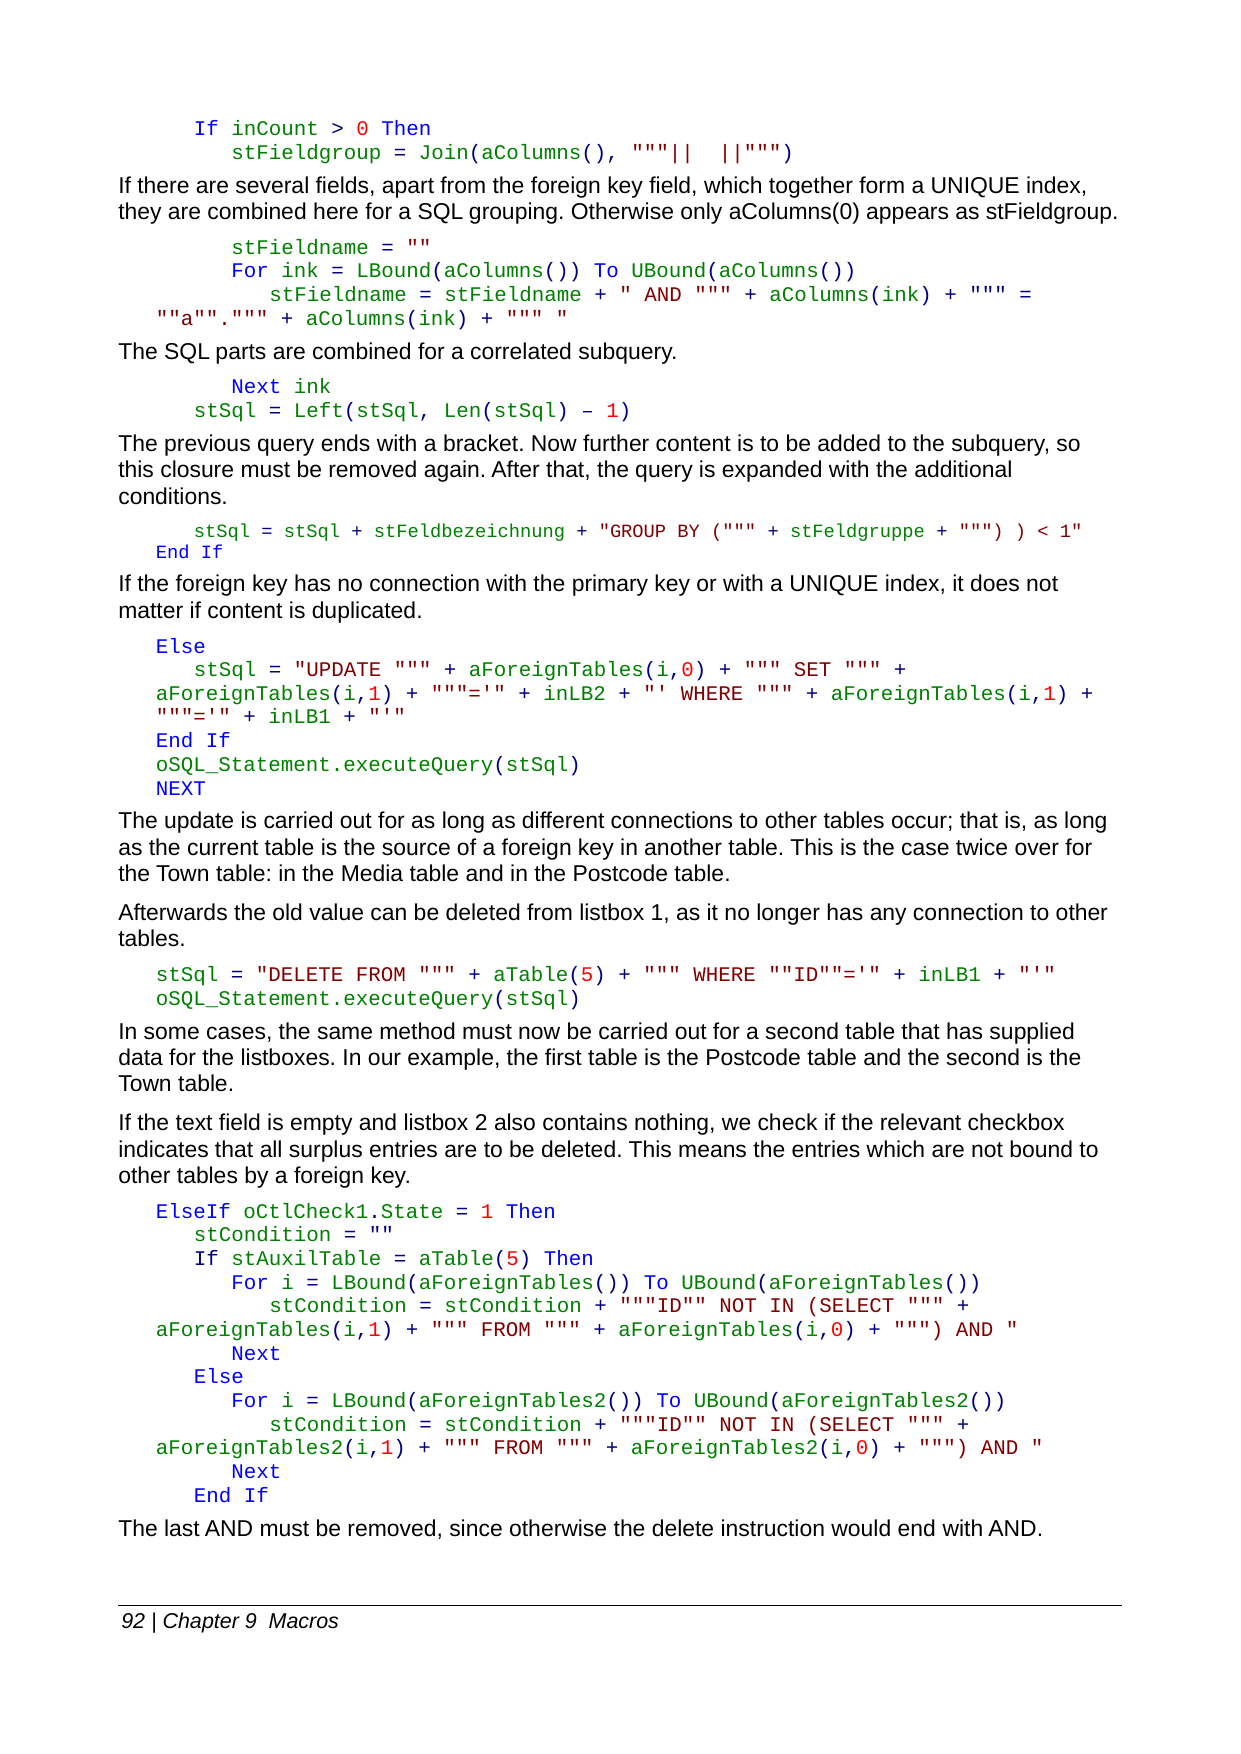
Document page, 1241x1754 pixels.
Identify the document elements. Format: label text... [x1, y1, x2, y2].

text The last AND must be removed, since otherwise the delete instruction would end with AND. [118, 1514, 1122, 1541]
text ElseIf oCtlCheck1.State = 1 Then [156, 1201, 1122, 1224]
text The update is carried out for as long as different connections to other tables occur; that is, as long as the current table is the source of a foreign key in another table. This is the case twice over for the Town table: in the Media table and in the Postcode table. [118, 807, 1122, 886]
text stSql = Left(stSql, Len(stSql) – 1) [156, 400, 1122, 424]
text End If [156, 730, 1122, 754]
text Afterwards the old value can be deleted from listbox 1, as it no longer has any connection to other tables. [118, 899, 1122, 952]
text If there are several fields, apart from the foreign key field, which together form a UNIQUE index, they are combined here for a SQL grouping. Otherwise only aColumns(0) appears as stFieldgroup. [118, 172, 1122, 224]
text For i = LBound(aForeignTables()) To UBound(aForeignTables()) [156, 1272, 1122, 1295]
text stCondition = stCondition + """ID"" NOT IN (SELECT """ + aForeignTables2(i,1) + """ FROM """ + aForeignTables2(i,0) + """) AND " [156, 1414, 1122, 1461]
text stSql = "DELETE FROM """ + aTable(5) + """ WHERE ""ID""='" + inLB1 + "'" [156, 964, 1122, 988]
text In some cases, the same method must now be carried out for a second table that has supplied data for the listboxes. In our example, the first table is the Postcode table and the second is the Town table. [118, 1018, 1122, 1097]
text If inCount > 0 Then [156, 118, 1122, 142]
text stSql = stSql + stFeldbezeichnung + "GROUP BY (""" + stFeldgruppe + """) ) < 1" [156, 522, 1122, 543]
text Else [156, 1366, 1122, 1390]
text Else [156, 636, 1122, 659]
text End If [156, 543, 1122, 564]
text NEXT [156, 777, 1122, 801]
text The previous query ends with a bracket. Now further content is to be added to the subquery, so this closure must be removed again. After that, the query is expanded with the additional conditions. [118, 430, 1122, 509]
text stCondition = "" [156, 1224, 1122, 1248]
text The SQL parts are combined for a correlated subquery. [118, 338, 1122, 364]
text stCondition = stCondition + """ID"" NOT IN (SELECT """ + aForeignTables(i,1) + """ FROM """ + aForeignTables(i,0) + """) AND " [156, 1295, 1122, 1343]
text stFieldname = stFieldname + " AND """ + aColumns(ink) + """ = ""a"".""" + aColumns(ink) + """ " [156, 284, 1122, 331]
text For ink = LBound(aColumns()) To UBound(aColumns()) [156, 261, 1122, 284]
text Next ink [156, 377, 1122, 400]
text If stAuxilTable = aTable(5) Then [156, 1248, 1122, 1272]
text Next [156, 1461, 1122, 1484]
text stFieldname = "" [156, 237, 1122, 261]
text stFieldgroup = Join(aColumns(), """|| ||""") [156, 142, 1122, 165]
text If the text field is empty and listbox 2 also contains nothing, we check if the relevant checkbox indicates that all surplus entries are to be deleted. This means the entries which are not bound to other tables by a foreign key. [118, 1109, 1122, 1188]
text oSQL_Statement.executeQuery(stSql) [156, 988, 1122, 1011]
text If the foreign key has no connection with the primary key or with a UNIQUE index, it does not matter if content is duplicated. [118, 570, 1122, 623]
text End If [156, 1484, 1122, 1508]
text Next [156, 1343, 1122, 1366]
text oSQL_Statement.executeQuery(stSql) [156, 754, 1122, 777]
text For i = LBound(aForeignTables2()) To UBound(aForeignTables2()) [156, 1390, 1122, 1414]
text stSql = "UPDATE """ + aForeignTables(i,0) + """ SET """ + aForeignTables(i,1) + """='" + inLB2 + "' WHERE """ + aForeignTables(i,1) + """='" + inLB1 + "'" [156, 659, 1122, 730]
